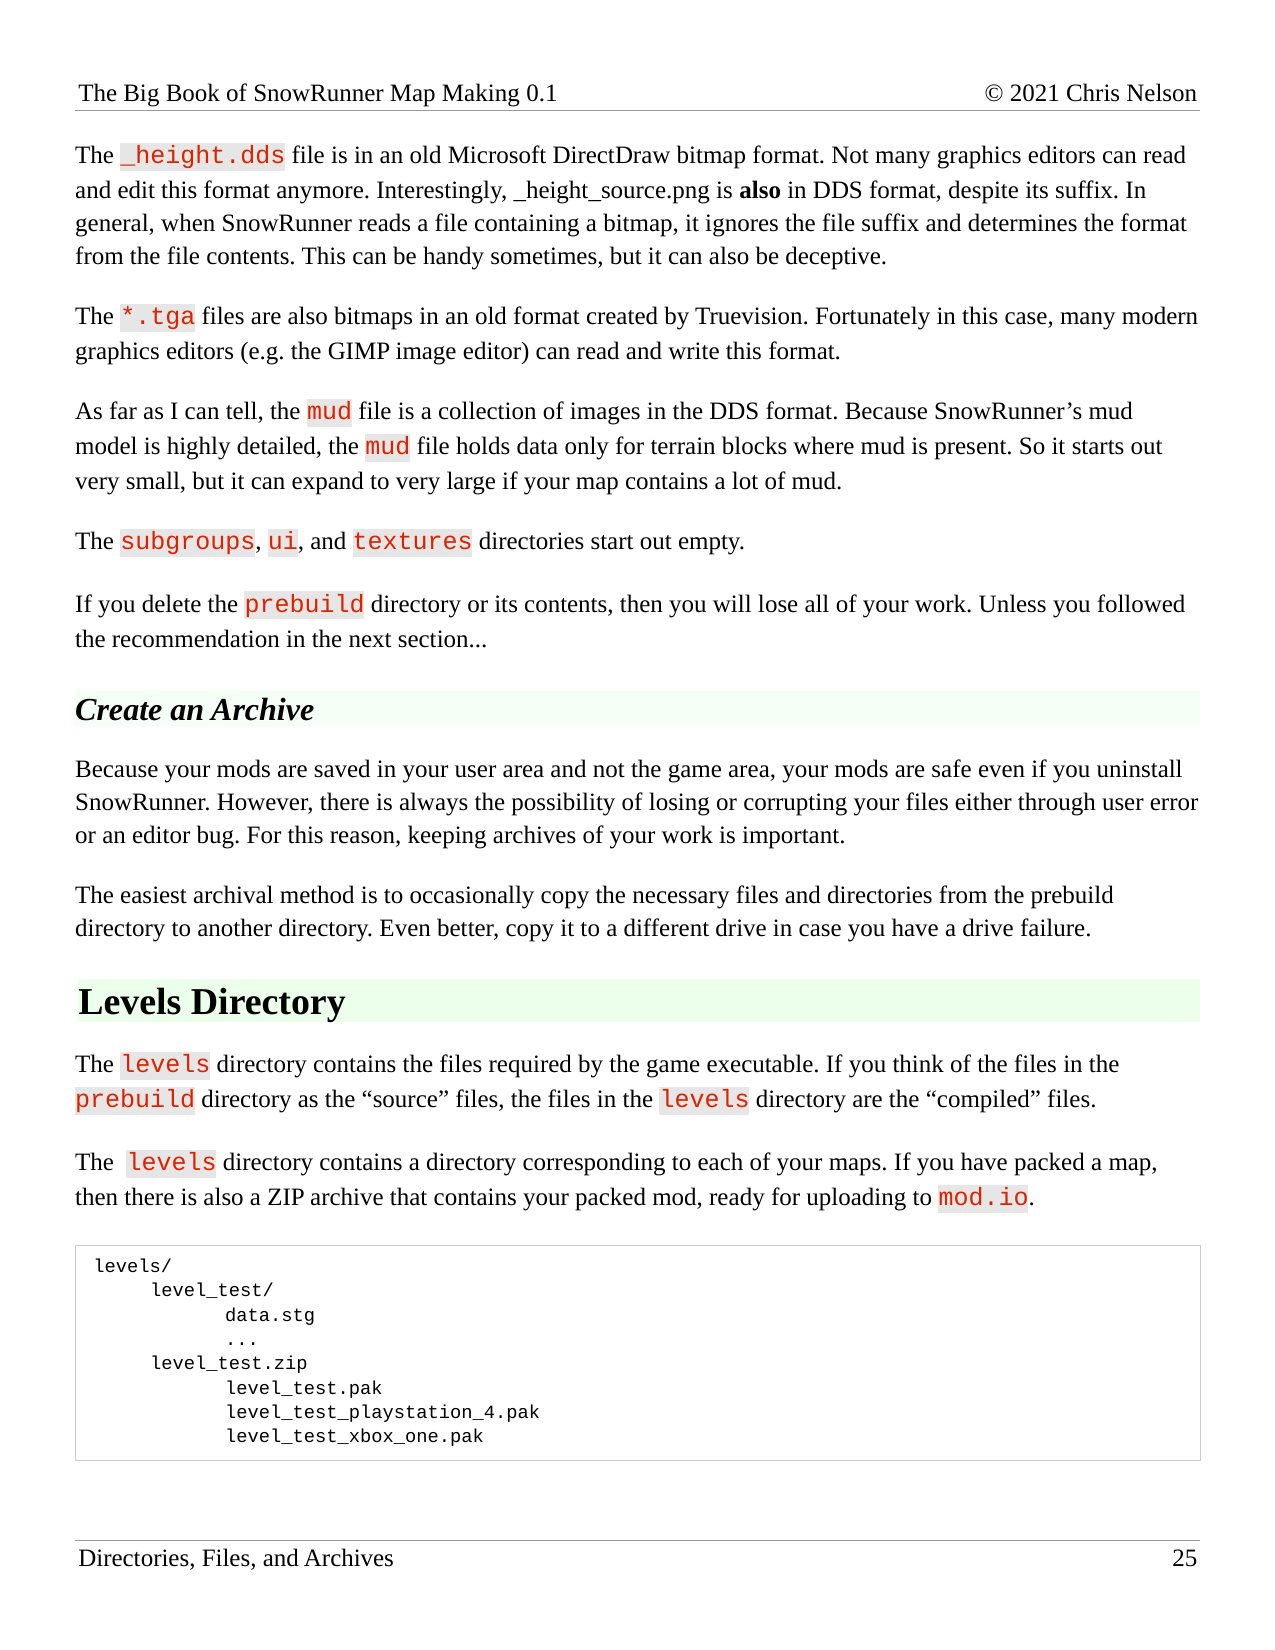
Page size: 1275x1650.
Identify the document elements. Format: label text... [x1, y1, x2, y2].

subtitle Levels Directory [78, 979, 1200, 1022]
text Because your mods are saved in your user area and not the game area, your mods are safe even if you uninstall SnowRunner. However, there is always the possibility of losing or corrupting your files either through user error or an editor bug. For this reason, keeping archives of your work is important. [75, 754, 1200, 848]
text The levels directory contains a directory corresponding to each of your maps. If you have packed a map, then there is also a ZIP archive that contains your packed mod, ready for uploading to mod.io. [75, 1147, 1200, 1213]
text level_test_xbox_one.pak [76, 1415, 1200, 1460]
text ... [76, 1318, 1200, 1342]
subtitle Create an Archive [75, 690, 1200, 727]
text The levels directory contains the files required by the game executable. If you think of the files in the prebuild directory as the “source” files, the files in the levels directory are the “compiled” files. [75, 1049, 1200, 1115]
text As far as I can tell, the mud file is a collection of images in the DDS format. Because SnowRunner’s mud model is highly detailed, the mud file holds data only for terrain blocks where mud is present. So it starts out very small, but it can expand to very large if your map contains a lot of mud. [75, 396, 1200, 495]
text data.stg [76, 1293, 1200, 1318]
text levels/ [76, 1246, 1200, 1269]
text level_test/ [76, 1269, 1200, 1293]
text level_test.zip [76, 1342, 1200, 1366]
text The easiest archival method is to occasionally copy the necessary files and directories from the prebuild directory to another directory. Even better, copy it to a different drive in case you have a drive failure. [75, 880, 1200, 942]
text The subgroups, ui, and textures directories start out empty. [75, 526, 1200, 557]
text The _height.dds file is in an old Microsoft DirectDraw bitmap format. Not many graphics editors can read and edit this format anymore. Interestingly, _height_source.png is also in DDS format, despite its suffix. In general, when SnowRunner reads a file containing a bitmap, it ignores the file suffix and determines the format from the file contents. This can be handy sometimes, but it can also be deceptive. [75, 140, 1200, 270]
text If you delete the prebuild directory or its contents, then you will lose all of your work. Unless you followed the recommendation in the next section... [75, 589, 1200, 653]
text level_test.pak [76, 1366, 1200, 1391]
text level_test_playstation_4.pak [76, 1391, 1200, 1415]
text The *.tga files are also bitmaps in an old format created by Truevision. Fortunately in this case, many modern graphics editors (e.g. the GIMP image editor) can read and write this format. [75, 301, 1200, 365]
